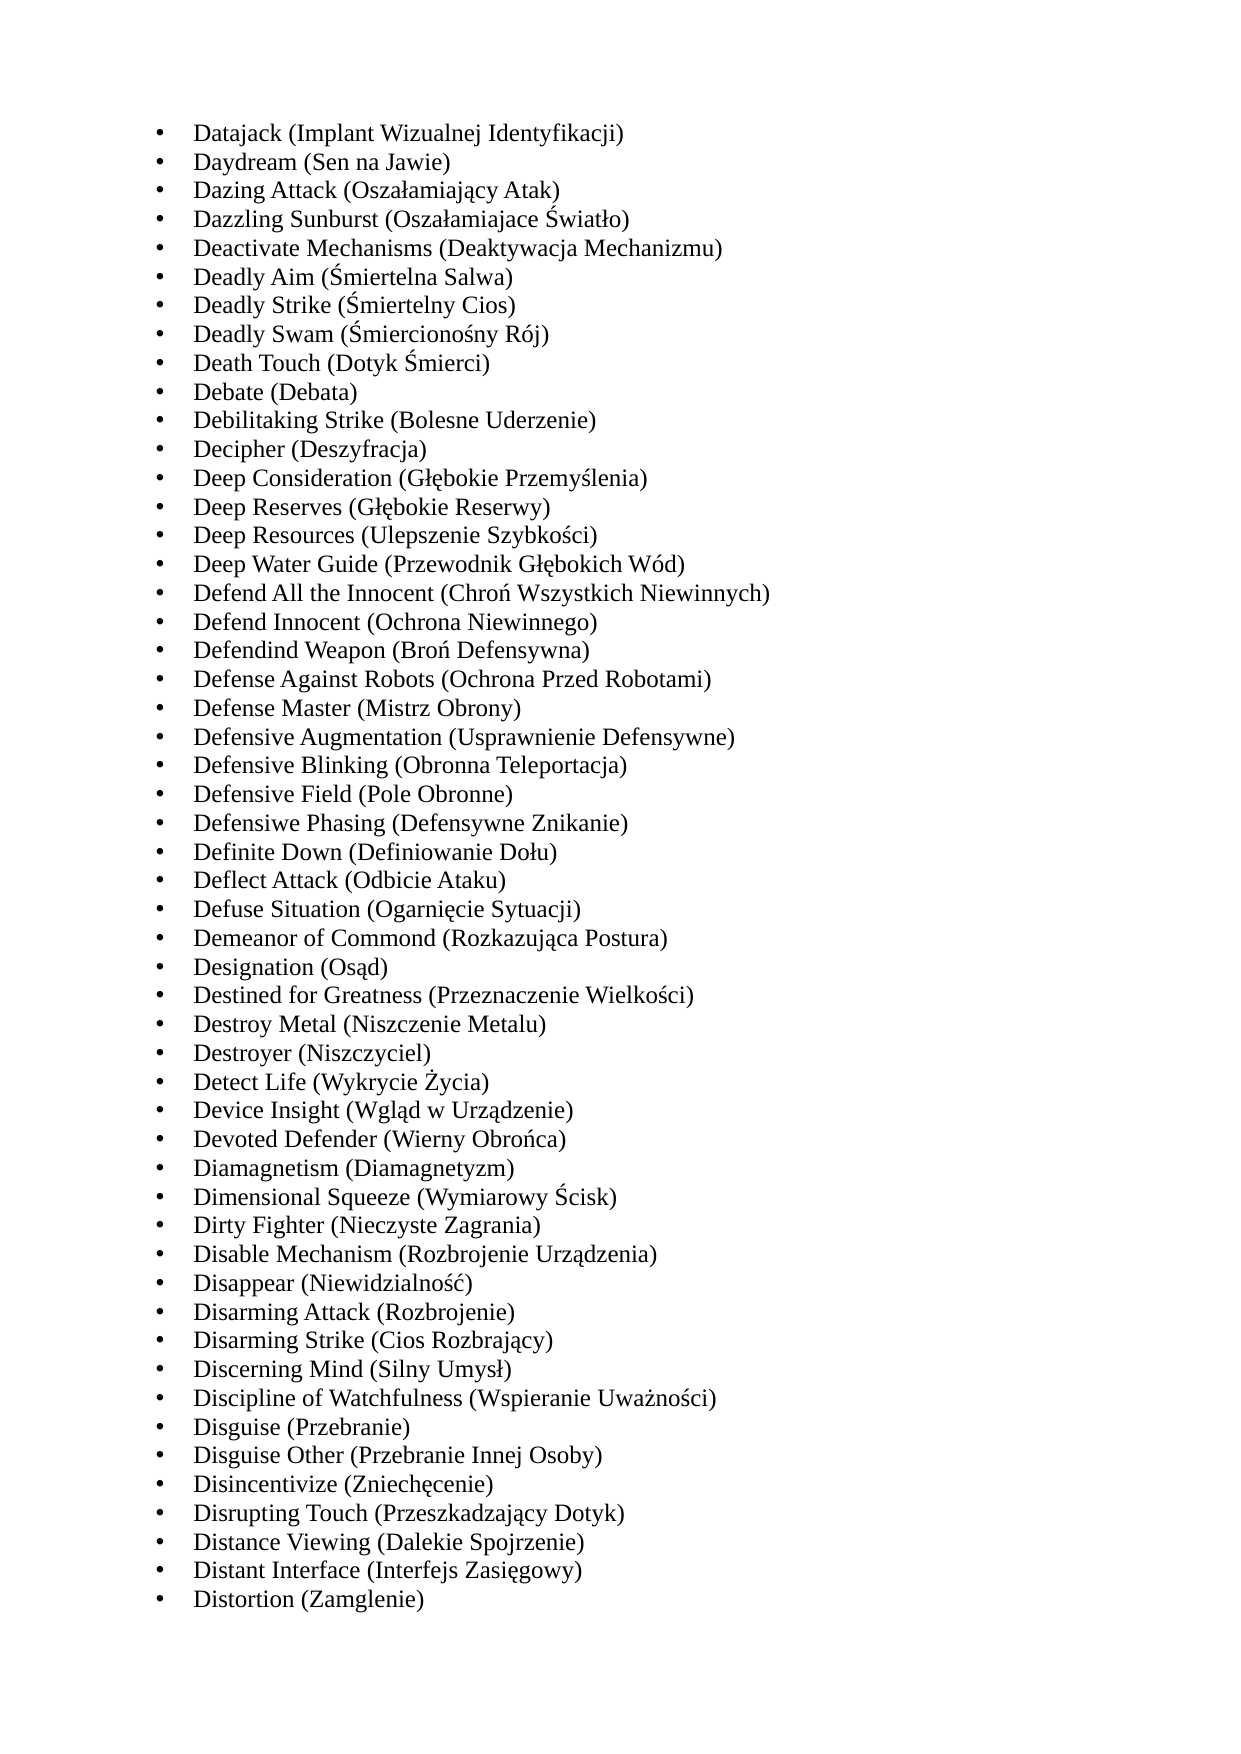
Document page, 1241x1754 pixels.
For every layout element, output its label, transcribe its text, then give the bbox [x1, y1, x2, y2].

list Deep Resources (Ulepszenie Szybkości) [156, 521, 1122, 549]
list Daydream (Sen na Jawie) [156, 147, 1122, 176]
list Defense Master (Mistrz Obrony) [156, 693, 1122, 722]
list Devoted Defender (Wierny Obrońca) [156, 1124, 1122, 1153]
list Deactivate Mechanisms (Deaktywacja Mechanizmu) [156, 233, 1122, 262]
list Detect Life (Wykrycie Życia) [156, 1067, 1122, 1096]
list Demeanor of Commond (Rozkazująca Postura) [156, 923, 1122, 952]
list Discerning Mind (Silny Umysł) [156, 1354, 1122, 1383]
list Disguise Other (Przebranie Innej Osoby) [156, 1441, 1122, 1469]
list Distance Viewing (Dalekie Spojrzenie) [156, 1527, 1122, 1556]
list Defensiwe Phasing (Defensywne Znikanie) [156, 808, 1122, 837]
list Disappear (Niewidzialność) [156, 1268, 1122, 1297]
list Deadly Swam (Śmiercionośny Rój) [156, 319, 1122, 348]
list Deadly Strike (Śmiertelny Cios) [156, 291, 1122, 319]
list Deep Reserves (Głębokie Reserwy) [156, 492, 1122, 521]
list Dirty Fighter (Nieczyste Zagrania) [156, 1211, 1122, 1239]
list Datajack (Implant Wizualnej Identyfikacji) [156, 118, 1122, 147]
list Discipline of Watchfulness (Wspieranie Uważności) [156, 1383, 1122, 1412]
list Deep Consideration (Głębokie Przemyślenia) [156, 463, 1122, 492]
list Definite Down (Definiowanie Dołu) [156, 837, 1122, 866]
list Disrupting Touch (Przeszkadzający Dotyk) [156, 1498, 1122, 1527]
list Disarming Attack (Rozbrojenie) [156, 1297, 1122, 1326]
list Destroyer (Niszczyciel) [156, 1038, 1122, 1067]
list Destined for Greatness (Przeznaczenie Wielkości) [156, 981, 1122, 1009]
list Disincentivize (Zniechęcenie) [156, 1469, 1122, 1498]
list Device Insight (Wgląd w Urządzenie) [156, 1096, 1122, 1124]
list Disable Mechanism (Rozbrojenie Urządzenia) [156, 1239, 1122, 1268]
list Disguise (Przebranie) [156, 1412, 1122, 1441]
list Dazzling Sunburst (Oszałamiajace Światło) [156, 204, 1122, 233]
list Deep Water Guide (Przewodnik Głębokich Wód) [156, 549, 1122, 578]
list Destroy Metal (Niszczenie Metalu) [156, 1009, 1122, 1038]
list Defend All the Innocent (Chroń Wszystkich Niewinnych) [156, 578, 1122, 607]
list Defend Innocent (Ochrona Niewinnego) [156, 607, 1122, 636]
list Deflect Attack (Odbicie Ataku) [156, 866, 1122, 894]
list Defendind Weapon (Broń Defensywna) [156, 636, 1122, 664]
list Deadly Aim (Śmiertelna Salwa) [156, 262, 1122, 291]
list Diamagnetism (Diamagnetyzm) [156, 1153, 1122, 1182]
list Distant Interface (Interfejs Zasięgowy) [156, 1556, 1122, 1584]
list Disarming Strike (Cios Rozbrający) [156, 1326, 1122, 1354]
list Debate (Debata) [156, 377, 1122, 406]
list Dazing Attack (Oszałamiający Atak) [156, 176, 1122, 204]
list Debilitaking Strike (Bolesne Uderzenie) [156, 406, 1122, 434]
list Designation (Osąd) [156, 952, 1122, 981]
list Defensive Augmentation (Usprawnienie Defensywne) [156, 722, 1122, 751]
list Defensive Blinking (Obronna Teleportacja) [156, 751, 1122, 779]
list Death Touch (Dotyk Śmierci) [156, 348, 1122, 377]
list Defensive Field (Pole Obronne) [156, 779, 1122, 808]
list Defense Against Robots (Ochrona Przed Robotami) [156, 664, 1122, 693]
list Distortion (Zamglenie) [156, 1584, 1122, 1613]
list Dimensional Squeeze (Wymiarowy Ścisk) [156, 1182, 1122, 1211]
list Decipher (Deszyfracja) [156, 434, 1122, 463]
list Defuse Situation (Ogarnięcie Sytuacji) [156, 894, 1122, 923]
